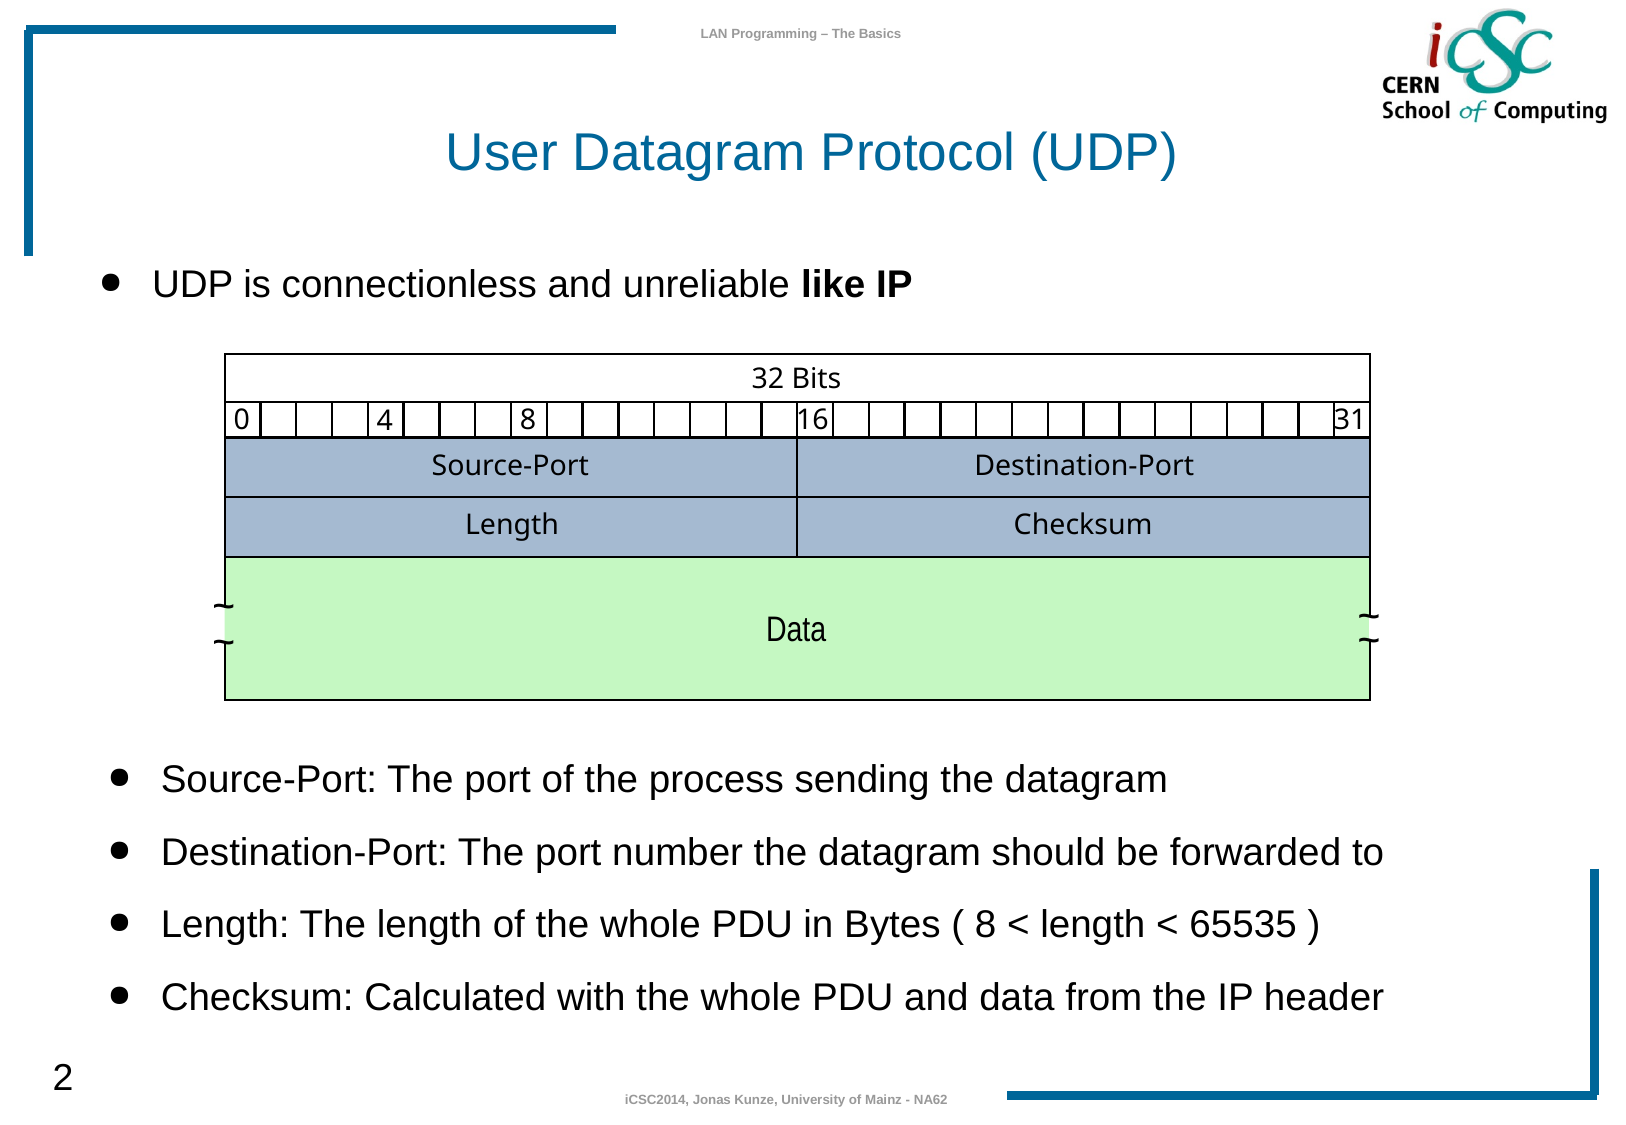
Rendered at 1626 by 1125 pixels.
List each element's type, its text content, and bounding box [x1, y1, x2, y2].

picture [214, 352, 1379, 702]
title User Datagram Protocol (UDP) [81, 44, 1544, 233]
list UDP is connectionless and unreliable like IP [81, 263, 1512, 676]
picture [1381, 8, 1608, 125]
list Source-Port: The port of the process sending the datagram Destination-Port: The port number the datagram should be forwarded to Length: The length of the whole PDU in Bytes ( 8 < length < 65535 ) Checksum: Calculated with the whole PDU and data from the IP header [90, 758, 1501, 1066]
